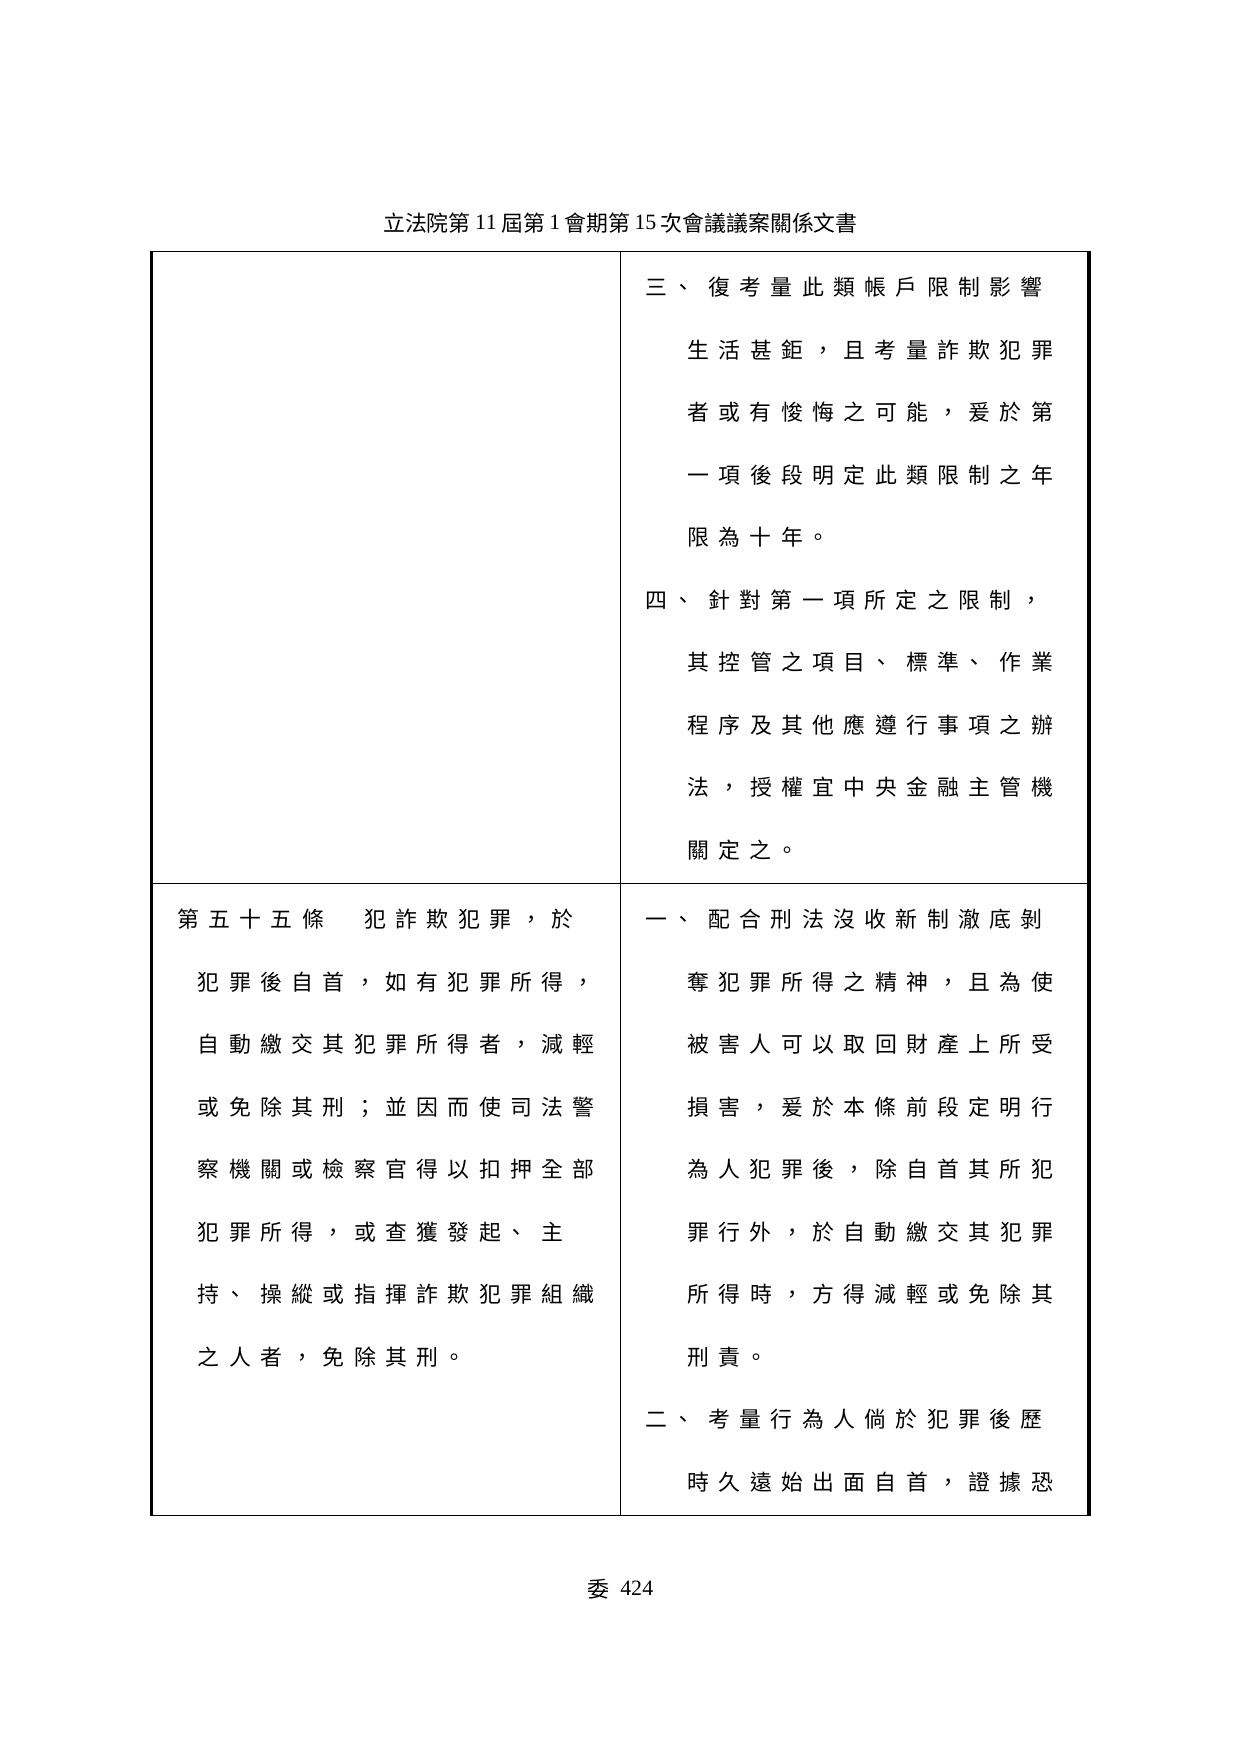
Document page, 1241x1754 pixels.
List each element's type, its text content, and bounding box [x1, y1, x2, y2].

table_cell [153, 252, 620, 883]
table_cell 一、配合刑法沒收新制澈底剝奪犯罪所得之精神，且為使被害人可以取回財產上所受損害，爰於本條前段定明行為人犯罪後，除自首其所犯罪行外，於自動繳交其犯罪所得時，方得減輕或免除其刑責。 二、考量行為人倘於犯罪後歷時久遠始出面自首，證據恐 [621, 884, 1087, 1514]
table_cell 三、復考量此類帳戶限制影響生活甚鉅，且考量詐欺犯罪者或有悛悔之可能，爰於第一項後段明定此類限制之年限為十年。 四、針對第一項所定之限制，其控管之項目、標準、作業程序及其他應遵行事項之辦法，授權宜中央金融主管機關定之。 [621, 252, 1087, 883]
table_cell 第五十五條 犯詐欺犯罪，於犯罪後自首，如有犯罪所得，自動繳交其犯罪所得者，減輕或免除其刑；並因而使司法警察機關或檢察官得以扣押全部犯罪所得，或查獲發起、主持、操縱或指揮詐欺犯罪組織之人者，免除其刑。 [153, 884, 620, 1514]
